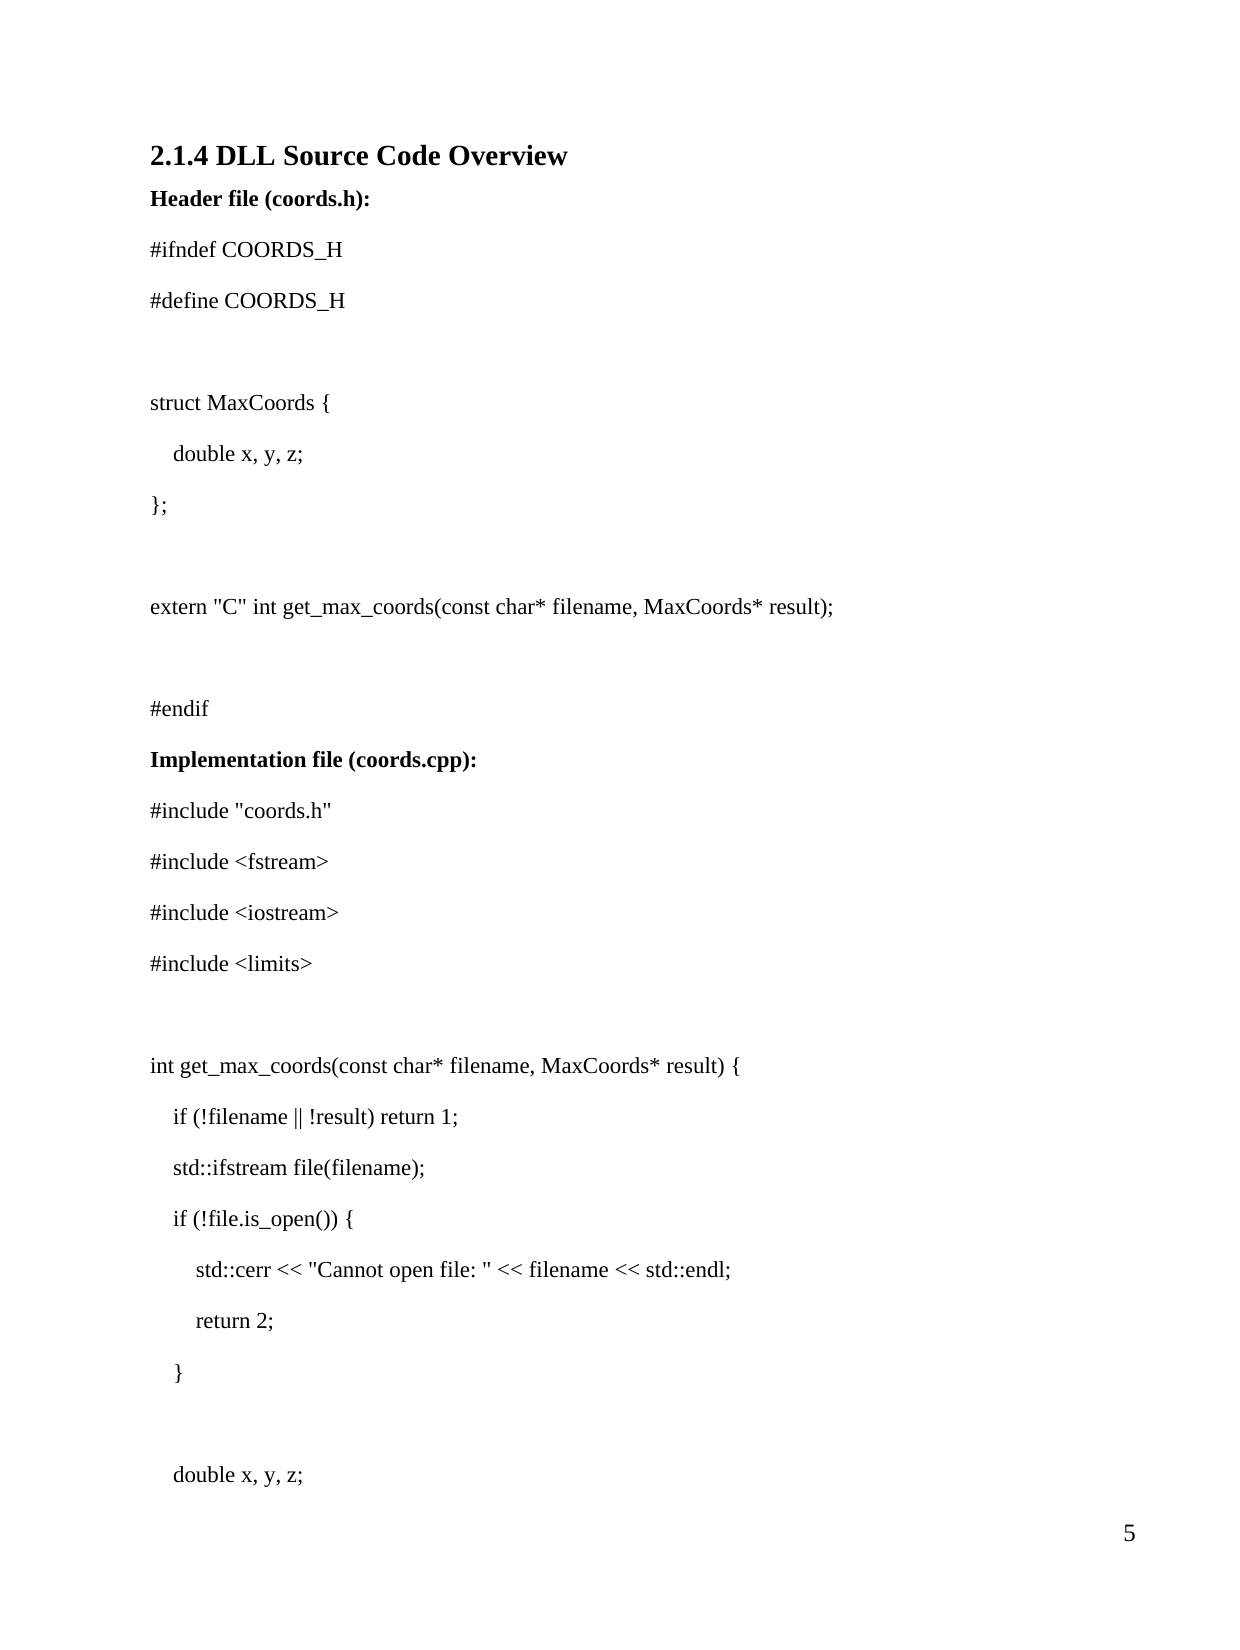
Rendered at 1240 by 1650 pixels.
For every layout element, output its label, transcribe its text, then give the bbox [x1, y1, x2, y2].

text #include <limits> [150, 950, 1135, 977]
text } [150, 1358, 1135, 1385]
text #include "coords.h" [150, 797, 1135, 823]
text std::ifstream file(filename); [150, 1154, 1135, 1181]
text struct MaxCoords { [150, 389, 1135, 415]
text #define COORDS_H [150, 287, 1135, 313]
text double x, y, z; [150, 440, 1135, 466]
text #include <fstream> [150, 848, 1135, 874]
text double x, y, z; [150, 1461, 1135, 1487]
text int get_max_coords(const char* filename, MaxCoords* result) { [150, 1052, 1135, 1079]
text if (!filename || !result) return 1; [150, 1103, 1135, 1130]
text }; [150, 491, 1135, 517]
text Header file (coords.h): [150, 184, 1135, 211]
text #ifndef COORDS_H [150, 236, 1135, 262]
text Implementation file (coords.cpp): [150, 746, 1135, 772]
text extern "C" int get_max_coords(const char* filename, MaxCoords* result); [150, 593, 1135, 619]
text if (!file.is_open()) { [150, 1205, 1135, 1232]
text #endif [150, 695, 1135, 721]
text #include <iostream> [150, 899, 1135, 926]
subtitle 2.1.4 DLL Source Code Overview [150, 138, 1135, 171]
text std::cerr << "Cannot open file: " << filename << std::endl; [150, 1256, 1135, 1283]
text return 2; [150, 1307, 1135, 1334]
